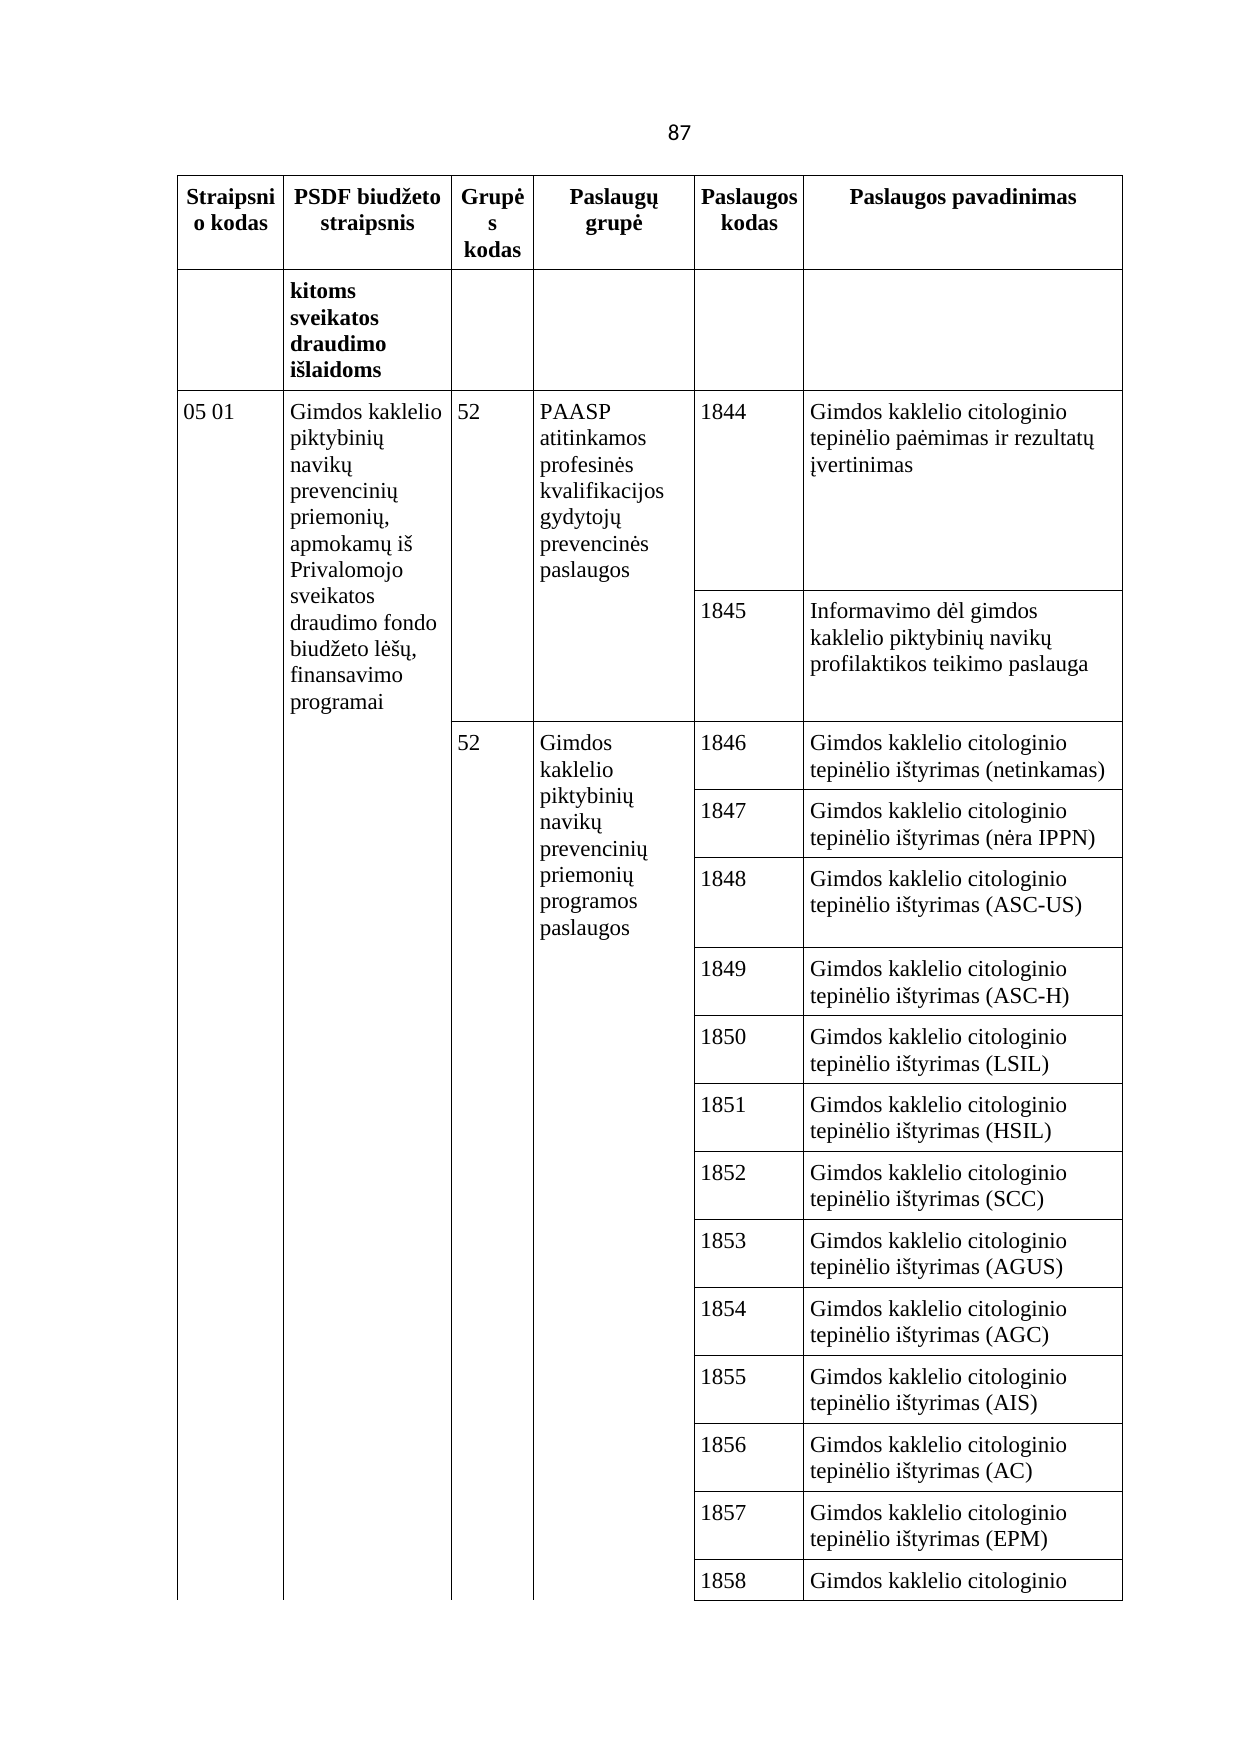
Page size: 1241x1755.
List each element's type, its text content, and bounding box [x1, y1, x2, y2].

table_cell 1850 [695, 1016, 803, 1083]
table_cell 05 01 [178, 391, 283, 589]
table_cell Gimdos kaklelio citologinio tepinėlio ištyrimas (LSIL) [804, 1016, 1122, 1083]
table_cell Gimdos kaklelio citologinio tepinėlio ištyrimas (AC) [804, 1424, 1122, 1491]
table_cell [534, 1287, 694, 1355]
table_cell 1852 [695, 1152, 803, 1219]
table_cell Gimdos kaklelio citologinio tepinėlio ištyrimas (AGC) [804, 1288, 1122, 1355]
table_cell [284, 1015, 451, 1083]
table_cell [178, 857, 283, 947]
table_cell [534, 1219, 694, 1287]
table_cell 1855 [695, 1356, 803, 1423]
table_cell [178, 1287, 283, 1355]
table_cell [284, 1083, 451, 1151]
table_cell [804, 270, 1122, 390]
table_cell [534, 947, 694, 1015]
table_cell 1848 [695, 858, 803, 947]
table_cell [534, 1559, 694, 1600]
table_cell [284, 947, 451, 1015]
table_cell [284, 857, 451, 947]
table_cell [178, 1491, 283, 1558]
table_header Grupės kodas [452, 176, 533, 269]
table_header PSDF biudžeto straipsnis [284, 176, 451, 269]
table_cell Gimdos kaklelio citologinio tepinėlio ištyrimas (AIS) [804, 1356, 1122, 1423]
table_cell [534, 1423, 694, 1491]
table_cell [534, 590, 694, 721]
table_cell [452, 789, 533, 857]
table_cell 1847 [695, 790, 803, 857]
table_cell Gimdos kaklelio citologinio tepinėlio ištyrimas (AGUS) [804, 1220, 1122, 1287]
table_cell [452, 1423, 533, 1491]
table_cell 1854 [695, 1288, 803, 1355]
table_cell Gimdos kaklelio piktybinių navikų prevencinių priemonių programos paslaugos [534, 722, 694, 947]
table_cell Gimdos kaklelio citologinio tepinėlio paėmimas ir rezultatų įvertinimas [804, 391, 1122, 589]
table_cell [284, 1219, 451, 1287]
table_cell [284, 1423, 451, 1491]
table_cell 1846 [695, 722, 803, 789]
table_cell [284, 721, 451, 789]
table_cell [534, 1491, 694, 1558]
table_header Straipsnio kodas [178, 176, 283, 269]
table_cell 1856 [695, 1424, 803, 1491]
table_cell 52 [452, 391, 533, 589]
table_cell [534, 1355, 694, 1423]
table_cell [452, 1219, 533, 1287]
table_cell [534, 1151, 694, 1219]
table_cell [452, 857, 533, 947]
table_cell Gimdos kaklelio citologinio tepinėlio ištyrimas (nėra IPPN) [804, 790, 1122, 857]
table_cell Gimdos kaklelio citologinio tepinėlio ištyrimas (HSIL) [804, 1084, 1122, 1151]
table_cell [178, 1423, 283, 1491]
table_cell Gimdos kaklelio citologinio tepinėlio ištyrimas (ASC-H) [804, 948, 1122, 1015]
table_cell 1853 [695, 1220, 803, 1287]
table_cell Gimdos kaklelio citologinio tepinėlio ištyrimas (ASC-US) [804, 858, 1122, 947]
table_cell [178, 590, 283, 721]
table_cell [452, 1083, 533, 1151]
table_cell [452, 270, 533, 390]
table_header Paslaugų grupė [534, 176, 694, 269]
table_cell [178, 1355, 283, 1423]
table_cell Gimdos kaklelio citologinio tepinėlio ištyrimas (EPM) [804, 1492, 1122, 1558]
table_cell [178, 270, 283, 390]
table_cell [178, 1083, 283, 1151]
table_cell [452, 1151, 533, 1219]
table_cell [178, 789, 283, 857]
table_cell 1858 [695, 1560, 803, 1600]
table_header Paslaugos pavadinimas [804, 176, 1122, 269]
table_cell [452, 1491, 533, 1558]
table_cell 1844 [695, 391, 803, 589]
table_cell Informavimo dėl gimdos kaklelio piktybinių navikų profilaktikos teikimo paslauga [804, 591, 1122, 721]
table_cell [452, 1559, 533, 1600]
table_cell kitoms sveikatos draudimo išlaidoms [284, 270, 451, 390]
table_cell 1849 [695, 948, 803, 1015]
table_cell [452, 947, 533, 1015]
table_cell [178, 721, 283, 789]
table_cell [452, 1015, 533, 1083]
table_cell 1851 [695, 1084, 803, 1151]
table_cell [534, 1083, 694, 1151]
table_cell [534, 1015, 694, 1083]
table_cell [695, 270, 803, 390]
table_cell [284, 1151, 451, 1219]
table_cell [178, 1559, 283, 1600]
table_cell Gimdos kaklelio citologinio tepinėlio ištyrimas (SCC) [804, 1152, 1122, 1219]
table_cell [284, 789, 451, 857]
table_cell [534, 270, 694, 390]
table_cell [178, 947, 283, 1015]
table_cell Gimdos kaklelio citologinio tepinėlio ištyrimas (netinkamas) [804, 722, 1122, 789]
table_cell [452, 590, 533, 721]
table_cell [178, 1015, 283, 1083]
table_header Paslaugos kodas [695, 176, 803, 269]
table_cell 1857 [695, 1492, 803, 1558]
table_cell [452, 1287, 533, 1355]
table_cell [284, 1559, 451, 1600]
table_cell PAASP atitinkamos profesinės kvalifikacijos gydytojų prevencinės paslaugos [534, 391, 694, 589]
table_cell 1845 [695, 591, 803, 721]
table_cell [178, 1151, 283, 1219]
table_cell [452, 1355, 533, 1423]
table_cell [284, 1491, 451, 1558]
table_cell [178, 1219, 283, 1287]
table_cell Gimdos kaklelio citologinio [804, 1560, 1122, 1600]
table_cell Gimdos kaklelio piktybinių navikų prevencinių priemonių, apmokamų iš Privalomojo sveikatos draudimo fondo biudžeto lėšų, finansavimo programai [284, 391, 451, 721]
table_cell 52 [452, 722, 533, 789]
table_cell [284, 1287, 451, 1355]
table_cell [284, 1355, 451, 1423]
